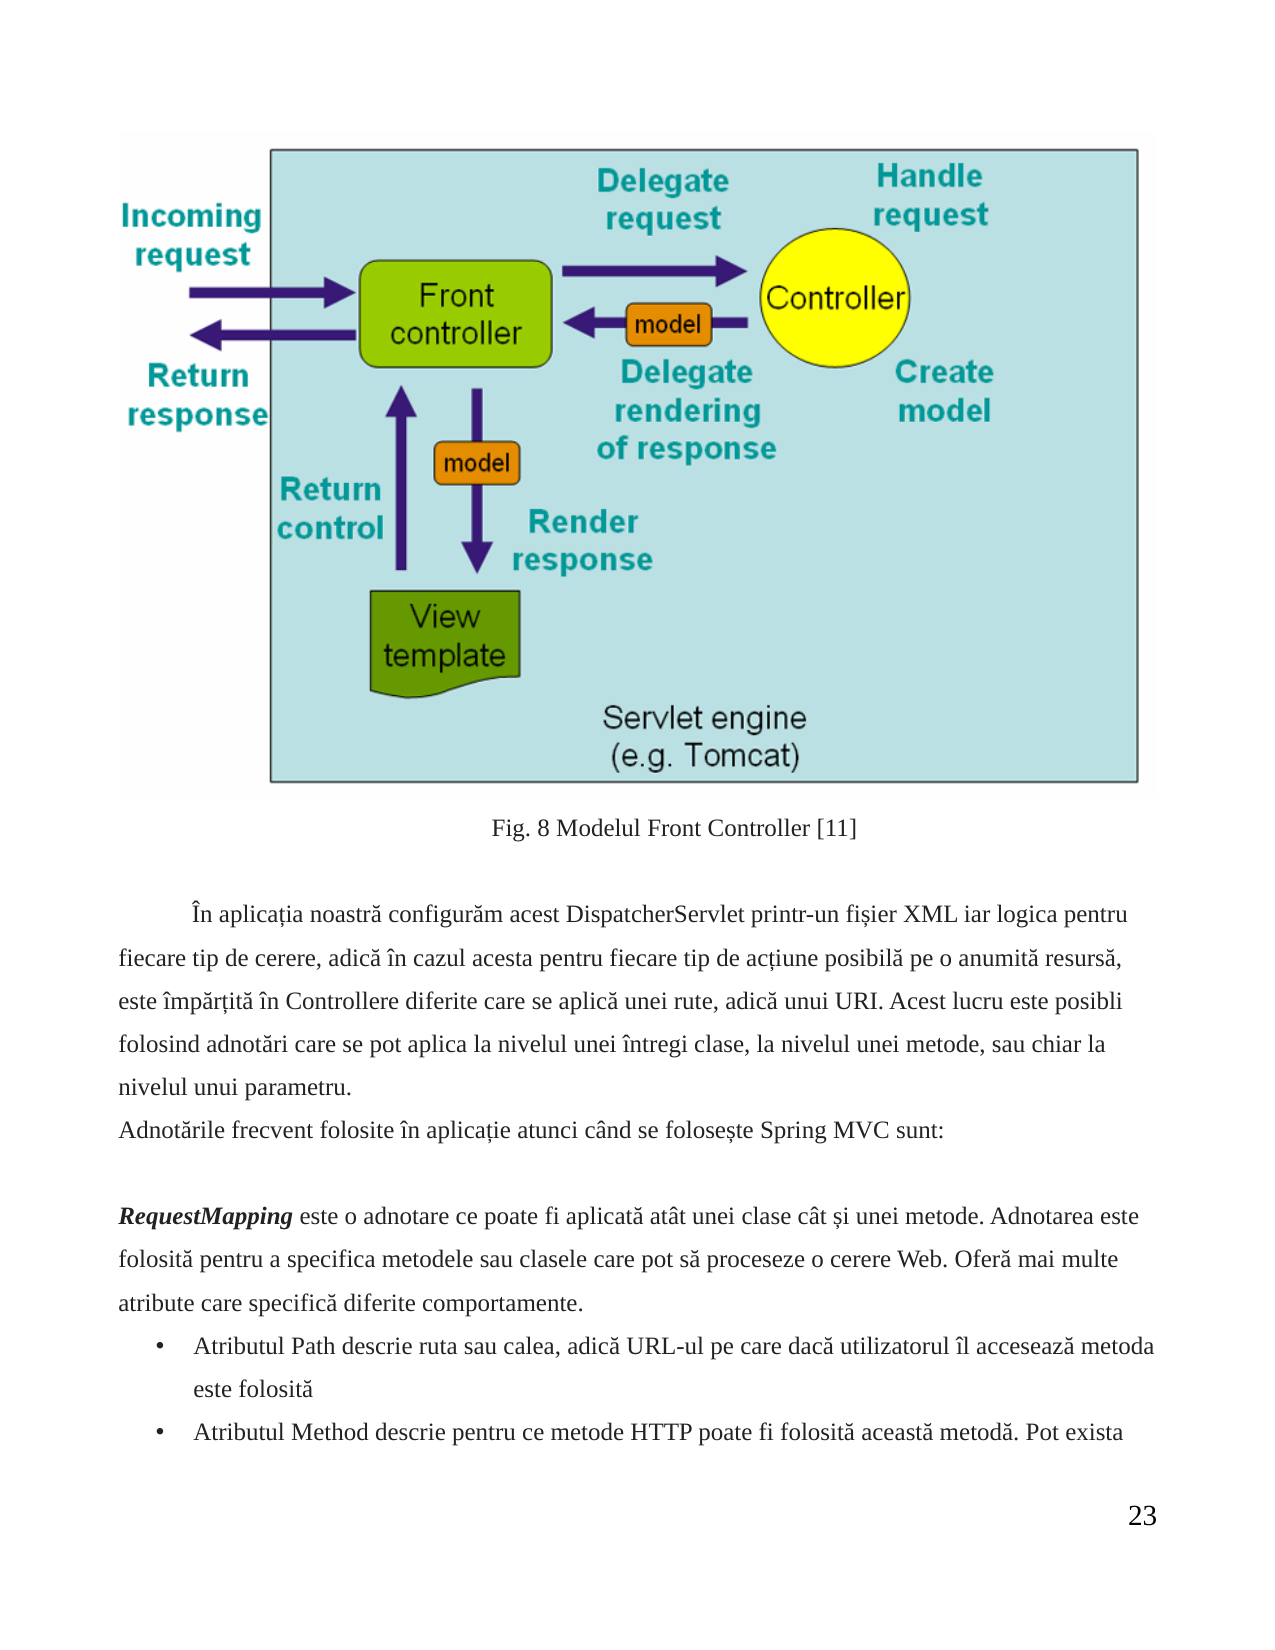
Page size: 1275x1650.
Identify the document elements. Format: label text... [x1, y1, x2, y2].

text Adnotările frecvent folosite în aplicație atunci când se folosește Spring MVC sunt: [118, 1115, 1157, 1144]
picture [118, 132, 1157, 799]
text [118, 118, 1157, 132]
text Fig. 8 Modelul Front Controller [11] [118, 799, 1157, 842]
text În aplicația noastră configurăm acest DispatcherServlet printr-un fișier XML iar logica pentru fiecare tip de cerere, adică în cazul acesta pentru fiecare tip de acțiune posibilă pe o anumită resursă, este împărțită în Controllere diferite care se aplică unei rute, adică unui URI. Acest lucru este posibli folosind adnotări care se pot aplica la nivelul unei întregi clase, la nivelul unei metode, sau chiar la nivelul unui parametru. [118, 899, 1157, 1101]
text RequestMapping este o adnotare ce poate fi aplicată atât unei clase cât și unei metode. Adnotarea este folosită pentru a specifica metodele sau clasele care pot să proceseze o cerere Web. Oferă mai multe atribute care specifică diferite comportamente. [118, 1201, 1157, 1316]
list Atributul Method descrie pentru ce metode HTTP poate fi folosită această metodă. Pot exista [156, 1417, 1157, 1446]
list Atributul Path descrie ruta sau calea, adică URL-ul pe care dacă utilizatorul îl accesează metoda este folosită [156, 1331, 1157, 1403]
